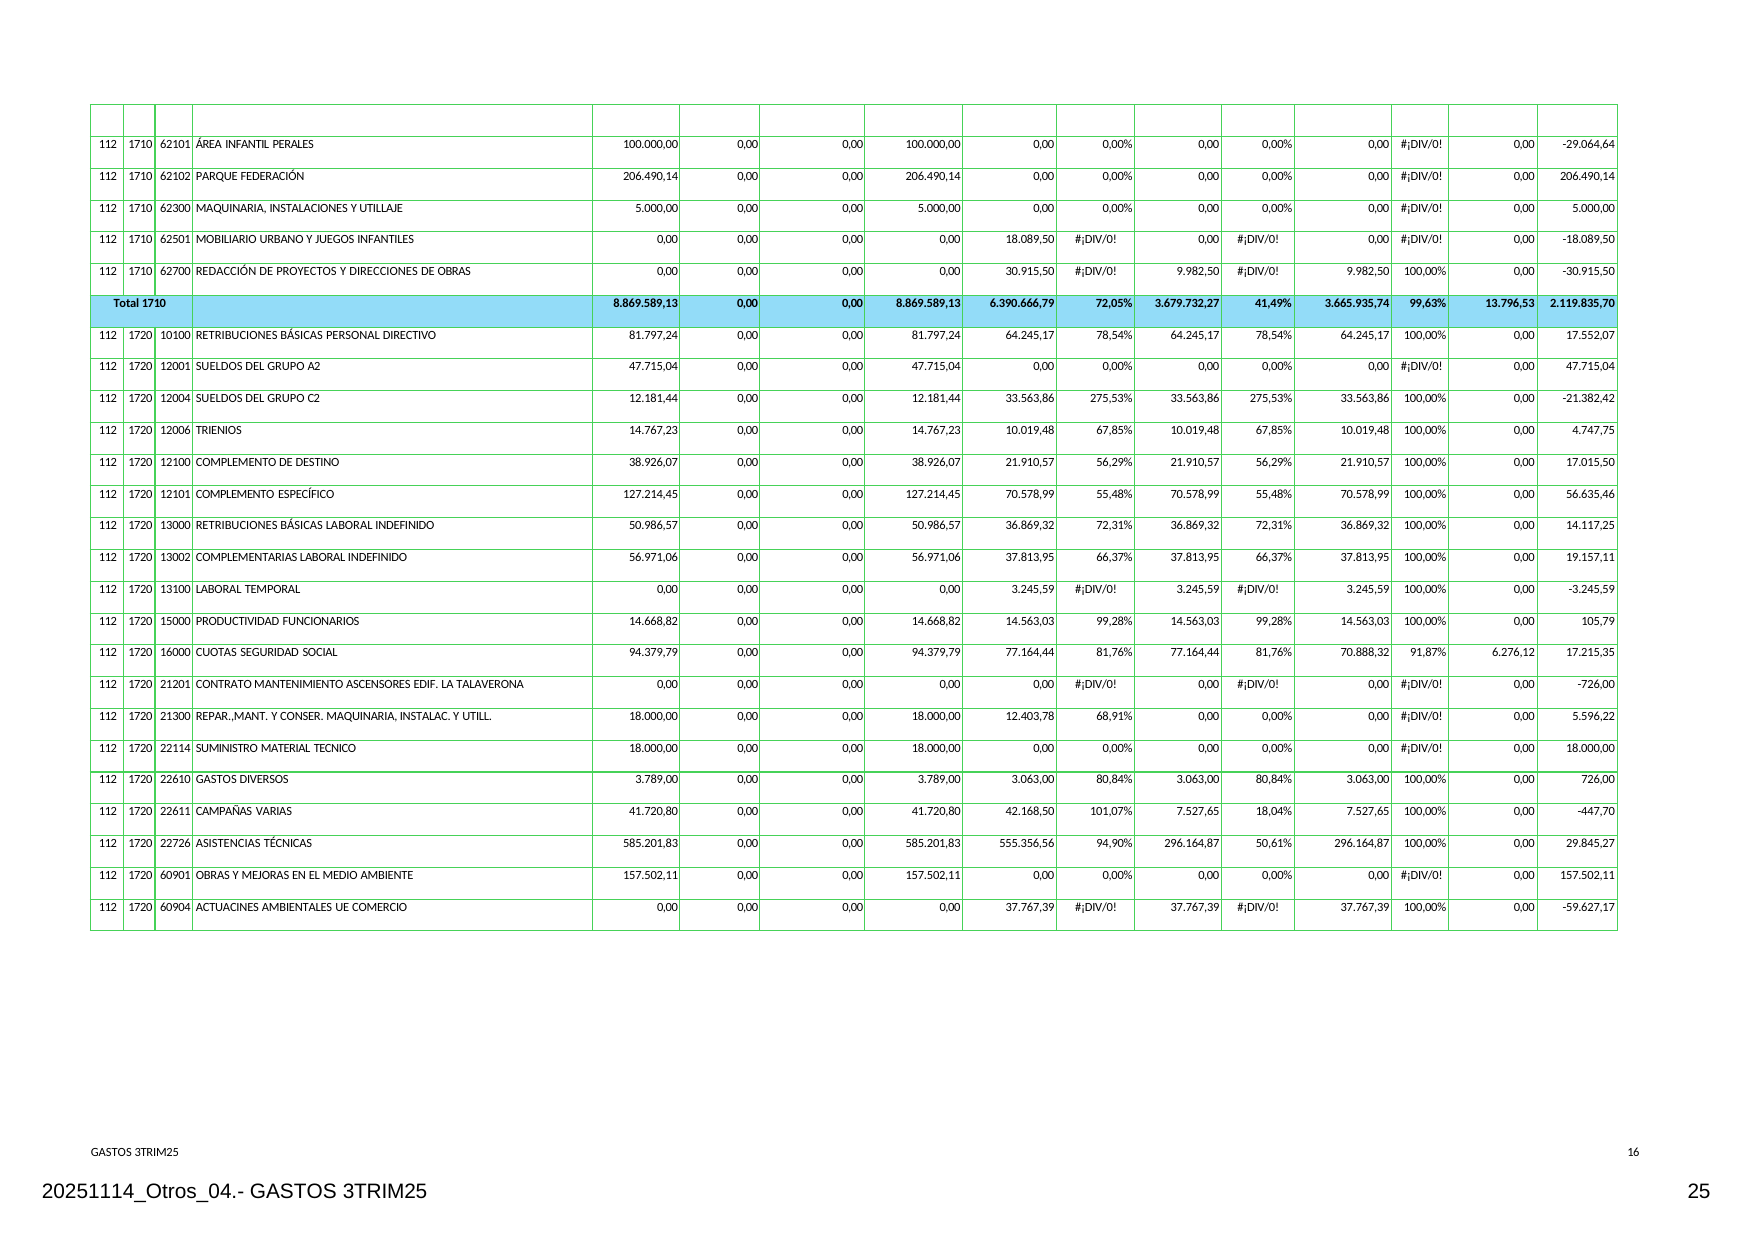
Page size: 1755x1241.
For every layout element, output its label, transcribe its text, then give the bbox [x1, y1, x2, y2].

table_cell 100,00% [1392, 455, 1448, 485]
table_cell 0,00 [680, 868, 759, 898]
table_cell 0,00 [963, 741, 1056, 771]
table_cell 1710 [124, 264, 154, 295]
table_cell 77.164,44 [963, 645, 1056, 676]
table_cell 12006 [156, 423, 192, 454]
table_cell 0,00 [760, 169, 864, 199]
table_cell 0,00% [1222, 741, 1294, 771]
table_cell 22114 [156, 741, 192, 771]
table_cell 62501 [156, 232, 192, 263]
table_cell 0,00 [680, 201, 759, 231]
table_cell 37.767,39 [1295, 900, 1391, 930]
table_cell 0,00 [760, 773, 864, 803]
table_cell 1720 [124, 518, 154, 549]
table_cell 3.063,00 [963, 773, 1056, 803]
table_cell -726,00 [1538, 677, 1617, 708]
table_cell 0,00 [680, 423, 759, 454]
table_cell 12.403,78 [963, 709, 1056, 740]
table_cell [156, 105, 192, 136]
table_cell -59.627,17 [1538, 900, 1617, 930]
table_cell 0,00 [865, 582, 962, 613]
table_cell [760, 105, 864, 136]
table_cell 100,00% [1392, 836, 1448, 867]
table_cell [124, 105, 154, 136]
table_cell 1720 [124, 614, 154, 644]
table_cell 726,00 [1538, 773, 1617, 803]
table_cell 1720 [124, 550, 154, 581]
table_cell 9.982,50 [1135, 264, 1221, 295]
table_cell 157.502,11 [593, 868, 679, 898]
table_cell 0,00 [760, 328, 864, 358]
table_cell 0,00 [963, 201, 1056, 231]
table_cell #¡DIV/0! [1057, 677, 1134, 708]
table_cell 100,00% [1392, 582, 1448, 613]
table_cell 3.063,00 [1295, 773, 1391, 803]
table_cell 55,48% [1222, 486, 1294, 517]
table_cell 15000 [156, 614, 192, 644]
table_cell 56.635,46 [1538, 486, 1617, 517]
table_cell REPAR.,MANT. Y CONSER. MAQUINARIA, INSTALAC. Y UTILL. [193, 709, 592, 740]
table_cell 1720 [124, 773, 154, 803]
table_cell MAQUINARIA, INSTALACIONES Y UTILLAJE [193, 201, 592, 231]
table_cell RETRIBUCIONES BÁSICAS PERSONAL DIRECTIVO [193, 328, 592, 358]
table_cell 66,37% [1222, 550, 1294, 581]
table_cell 62300 [156, 201, 192, 231]
table_cell 62101 [156, 137, 192, 168]
table_cell 0,00 [1135, 232, 1221, 263]
table_cell MOBILIARIO URBANO Y JUEGOS INFANTILES [193, 232, 592, 263]
table_cell 1710 [124, 137, 154, 168]
table_cell SUELDOS DEL GRUPO A2 [193, 359, 592, 390]
table_cell 36.869,32 [1295, 518, 1391, 549]
table_cell 100,00% [1392, 614, 1448, 644]
table_cell 0,00 [1135, 169, 1221, 199]
table_cell #¡DIV/0! [1222, 677, 1294, 708]
table_cell 41.720,80 [865, 804, 962, 835]
table_cell 0,00 [1449, 201, 1537, 231]
table_cell [193, 105, 592, 136]
table_cell #¡DIV/0! [1057, 264, 1134, 295]
table_cell 0,00 [1449, 614, 1537, 644]
table_cell 1710 [124, 201, 154, 231]
table_cell SUMINISTRO MATERIAL TECNICO [193, 741, 592, 771]
table_cell 99,63% [1392, 296, 1448, 327]
table_cell 1720 [124, 486, 154, 517]
table_cell 91,87% [1392, 645, 1448, 676]
table_cell 80,84% [1222, 773, 1294, 803]
table_cell #¡DIV/0! [1057, 900, 1134, 930]
table_cell 14.117,25 [1538, 518, 1617, 549]
table_cell 112 [91, 773, 123, 803]
table_cell 0,00 [680, 455, 759, 485]
table_cell 157.502,11 [865, 868, 962, 898]
table_cell 3.245,59 [1295, 582, 1391, 613]
table_cell 56.971,06 [865, 550, 962, 581]
table_cell 0,00 [1295, 169, 1391, 199]
table_cell 0,00 [760, 836, 864, 867]
table_cell 37.813,95 [963, 550, 1056, 581]
table_cell #¡DIV/0! [1392, 868, 1448, 898]
table_cell 56,29% [1057, 455, 1134, 485]
table_cell 0,00 [1135, 709, 1221, 740]
table_cell 100,00% [1392, 900, 1448, 930]
table_cell 56,29% [1222, 455, 1294, 485]
table_cell 100,00% [1392, 804, 1448, 835]
table_cell #¡DIV/0! [1392, 232, 1448, 263]
table_cell 18,04% [1222, 804, 1294, 835]
table_cell COMPLEMENTARIAS LABORAL INDEFINIDO [193, 550, 592, 581]
table_cell -29.064,64 [1538, 137, 1617, 168]
table_cell 275,53% [1057, 391, 1134, 422]
table_cell 0,00 [760, 709, 864, 740]
table_cell 100,00% [1392, 423, 1448, 454]
table_cell OBRAS Y MEJORAS EN EL MEDIO AMBIENTE [193, 868, 592, 898]
table_cell 0,00 [760, 201, 864, 231]
table_cell GASTOS DIVERSOS [193, 773, 592, 803]
table_cell 0,00 [680, 773, 759, 803]
table_cell 0,00 [680, 486, 759, 517]
table_cell 72,31% [1057, 518, 1134, 549]
table_cell 0,00 [963, 677, 1056, 708]
table_cell 0,00% [1057, 137, 1134, 168]
table_cell #¡DIV/0! [1392, 677, 1448, 708]
table_cell 13.796,53 [1449, 296, 1537, 327]
table_cell 29.845,27 [1538, 836, 1617, 867]
table_cell 8.869.589,13 [593, 296, 679, 327]
table_cell 33.563,86 [963, 391, 1056, 422]
table_cell 1720 [124, 455, 154, 485]
table_cell 13002 [156, 550, 192, 581]
table_cell 21201 [156, 677, 192, 708]
table_cell 112 [91, 518, 123, 549]
table_cell 12001 [156, 359, 192, 390]
table_cell 62102 [156, 169, 192, 199]
table_cell 38.926,07 [865, 455, 962, 485]
table_cell 0,00 [680, 137, 759, 168]
table_cell 81.797,24 [593, 328, 679, 358]
table_cell 0,00% [1057, 868, 1134, 898]
table_cell 1720 [124, 645, 154, 676]
table_cell #¡DIV/0! [1392, 137, 1448, 168]
table_cell 17.552,07 [1538, 328, 1617, 358]
table_cell 0,00 [760, 645, 864, 676]
table_cell 0,00 [680, 836, 759, 867]
table_cell #¡DIV/0! [1222, 264, 1294, 295]
table_cell 0,00 [1449, 741, 1537, 771]
table_cell 18.000,00 [593, 709, 679, 740]
table_cell 0,00 [1295, 868, 1391, 898]
table_cell 14.668,82 [865, 614, 962, 644]
table_cell 275,53% [1222, 391, 1294, 422]
table_cell 1720 [124, 328, 154, 358]
table_cell #¡DIV/0! [1057, 582, 1134, 613]
table_cell 0,00 [963, 137, 1056, 168]
table_cell 0,00 [680, 614, 759, 644]
table_cell 0,00 [865, 232, 962, 263]
table_cell 10.019,48 [1135, 423, 1221, 454]
table_cell 99,28% [1222, 614, 1294, 644]
table_cell 1710 [124, 169, 154, 199]
table_cell 60901 [156, 868, 192, 898]
table_cell 0,00 [963, 359, 1056, 390]
table_cell 0,00 [760, 455, 864, 485]
table_cell 37.813,95 [1295, 550, 1391, 581]
table_cell 1720 [124, 868, 154, 898]
table_cell 0,00 [1449, 518, 1537, 549]
table_cell 0,00 [760, 614, 864, 644]
table_cell 0,00 [963, 868, 1056, 898]
table_cell #¡DIV/0! [1057, 232, 1134, 263]
table_cell 0,00 [1449, 836, 1537, 867]
table_cell 78,54% [1222, 328, 1294, 358]
table_cell 112 [91, 836, 123, 867]
table_cell 112 [91, 868, 123, 898]
table_cell 0,00 [1449, 709, 1537, 740]
table_cell 0,00 [760, 741, 864, 771]
table_cell COMPLEMENTO ESPECÍFICO [193, 486, 592, 517]
table_cell 13100 [156, 582, 192, 613]
table_cell #¡DIV/0! [1222, 582, 1294, 613]
table_cell COMPLEMENTO DE DESTINO [193, 455, 592, 485]
table_cell 14.767,23 [865, 423, 962, 454]
table_cell 0,00 [680, 518, 759, 549]
table_cell -3.245,59 [1538, 582, 1617, 613]
table_cell 0,00 [760, 677, 864, 708]
table_cell 12101 [156, 486, 192, 517]
table_cell 0,00 [1135, 359, 1221, 390]
table_cell [91, 105, 123, 136]
table_cell 36.869,32 [963, 518, 1056, 549]
table_cell 37.767,39 [1135, 900, 1221, 930]
table_cell 112 [91, 201, 123, 231]
table_cell 0,00 [1449, 486, 1537, 517]
table_cell 127.214,45 [865, 486, 962, 517]
table_cell ACTUACINES AMBIENTALES UE COMERCIO [193, 900, 592, 930]
table_cell #¡DIV/0! [1392, 741, 1448, 771]
table_cell 1720 [124, 359, 154, 390]
table_cell 0,00 [593, 677, 679, 708]
table_cell 18.000,00 [865, 741, 962, 771]
table_cell 112 [91, 455, 123, 485]
table_cell 0,00 [760, 391, 864, 422]
table_cell 72,05% [1057, 296, 1134, 327]
table_cell -30.915,50 [1538, 264, 1617, 295]
table_cell [963, 105, 1056, 136]
table_cell 1720 [124, 423, 154, 454]
table_cell 0,00 [680, 677, 759, 708]
table_cell 0,00 [680, 169, 759, 199]
table_cell -21.382,42 [1538, 391, 1617, 422]
table_cell 1720 [124, 804, 154, 835]
table_cell 18.000,00 [865, 709, 962, 740]
table_cell 67,85% [1222, 423, 1294, 454]
table_cell 38.926,07 [593, 455, 679, 485]
table_cell 0,00 [680, 645, 759, 676]
table_cell 66,37% [1057, 550, 1134, 581]
table_cell -18.089,50 [1538, 232, 1617, 263]
table_cell 50.986,57 [865, 518, 962, 549]
table_cell 112 [91, 900, 123, 930]
table_cell 0,00 [593, 232, 679, 263]
table_cell 585.201,83 [865, 836, 962, 867]
table_cell 0,00% [1057, 359, 1134, 390]
table_cell 3.789,00 [593, 773, 679, 803]
table_cell 100,00% [1392, 328, 1448, 358]
table_cell 0,00 [963, 169, 1056, 199]
table_cell 1720 [124, 677, 154, 708]
table_cell 0,00% [1222, 868, 1294, 898]
table_cell PARQUE FEDERACIÓN [193, 169, 592, 199]
table_cell 0,00 [865, 264, 962, 295]
table_cell 0,00 [760, 582, 864, 613]
table_cell 0,00 [1135, 677, 1221, 708]
table_cell 77.164,44 [1135, 645, 1221, 676]
table_cell 7.527,65 [1295, 804, 1391, 835]
table_cell 0,00 [760, 804, 864, 835]
table_cell 3.679.732,27 [1135, 296, 1221, 327]
table_cell 206.490,14 [593, 169, 679, 199]
table_cell 112 [91, 264, 123, 295]
table_cell 50.986,57 [593, 518, 679, 549]
table_cell 41,49% [1222, 296, 1294, 327]
table_cell 0,00 [1450, 774, 1536, 802]
table_cell 22726 [156, 836, 192, 867]
table_cell 5.596,22 [1538, 709, 1617, 740]
table_cell ASISTENCIAS TÉCNICAS [193, 836, 592, 867]
table_cell 0,00 [1295, 741, 1391, 771]
table_cell 70.888,32 [1295, 645, 1391, 676]
table_cell 5.000,00 [1538, 201, 1617, 231]
table_cell [1295, 105, 1391, 136]
table_cell 100,00% [1392, 264, 1448, 295]
table_cell [1057, 105, 1134, 136]
table_cell 21.910,57 [1135, 455, 1221, 485]
table_cell 0,00 [1295, 232, 1391, 263]
table_cell 101,07% [1057, 804, 1134, 835]
table_cell 0,00 [680, 232, 759, 263]
table_cell 33.563,86 [1135, 391, 1221, 422]
table_cell #¡DIV/0! [1392, 359, 1448, 390]
table_cell 67,85% [1057, 423, 1134, 454]
table_cell [865, 105, 962, 136]
table_cell 296.164,87 [1135, 836, 1221, 867]
table_cell [1135, 105, 1221, 136]
table_cell 0,00 [1449, 232, 1537, 263]
table_cell 112 [91, 486, 123, 517]
table_cell TRIENIOS [193, 423, 592, 454]
table_cell 0,00 [1449, 582, 1537, 613]
table_cell 14.563,03 [963, 614, 1056, 644]
table_cell 21300 [156, 709, 192, 740]
table_cell [593, 105, 679, 136]
table_cell 296.164,87 [1295, 836, 1391, 867]
table_cell [1222, 105, 1294, 136]
table_cell 55,48% [1057, 486, 1134, 517]
table_cell 17.015,50 [1538, 455, 1617, 485]
table_cell SUELDOS DEL GRUPO C2 [193, 391, 592, 422]
table_cell 36.869,32 [1135, 518, 1221, 549]
table_cell 81,76% [1057, 645, 1134, 676]
table_cell 0,00 [680, 804, 759, 835]
table_cell 0,00% [1222, 359, 1294, 390]
table_cell 0,00 [1295, 137, 1391, 168]
table_cell 0,00 [1449, 550, 1537, 581]
table_cell 585.201,83 [593, 836, 679, 867]
table_cell 0,00 [1295, 359, 1391, 390]
table_cell 72,31% [1222, 518, 1294, 549]
table_cell 100,00% [1392, 486, 1448, 517]
table_cell ÁREA INFANTIL PERALES [193, 137, 592, 168]
table_cell 0,00 [680, 391, 759, 422]
table_cell 9.982,50 [1295, 264, 1391, 295]
table_cell 78,54% [1057, 328, 1134, 358]
table_cell 14.563,03 [1135, 614, 1221, 644]
table_cell 555.356,56 [963, 836, 1056, 867]
table_cell 94.379,79 [593, 645, 679, 676]
table_cell 6.390.666,79 [963, 296, 1056, 327]
table_cell 1720 [124, 900, 154, 930]
table_cell 0,00% [1057, 741, 1134, 771]
table_cell 0,00 [680, 264, 759, 295]
table_cell 12100 [156, 455, 192, 485]
table_cell 0,00 [1135, 741, 1221, 771]
table_cell -447,70 [1538, 804, 1617, 835]
table_cell 21.910,57 [1295, 455, 1391, 485]
table_cell 2.119.835,70 [1538, 296, 1617, 327]
table_cell 0,00 [680, 582, 759, 613]
table_cell 127.214,45 [593, 486, 679, 517]
table_cell 14.563,03 [1295, 614, 1391, 644]
table_cell 105,79 [1538, 614, 1617, 644]
table_cell #¡DIV/0! [1392, 709, 1448, 740]
table_cell 12004 [156, 391, 192, 422]
table_cell 4.747,75 [1538, 423, 1617, 454]
table_cell 10.019,48 [963, 423, 1056, 454]
table_cell 10.019,48 [1295, 423, 1391, 454]
table_cell 0,00 [1449, 328, 1537, 358]
table_cell 0,00 [760, 359, 864, 390]
table_cell LABORAL TEMPORAL [193, 582, 592, 613]
table_cell 0,00 [1135, 137, 1221, 168]
table_cell 0,00 [1449, 264, 1537, 295]
table_cell 47.715,04 [593, 359, 679, 390]
table_cell 70.578,99 [1295, 486, 1391, 517]
table_cell 0,00 [760, 423, 864, 454]
table_cell 0,00 [1449, 169, 1537, 199]
table_cell 0,00% [1222, 709, 1294, 740]
table_cell 0,00 [760, 518, 864, 549]
table_cell 5.000,00 [593, 201, 679, 231]
table_cell 60904 [156, 900, 192, 930]
table_cell 0,00 [760, 486, 864, 517]
table_cell 0,00% [1222, 169, 1294, 199]
table_cell 70.578,99 [1135, 486, 1221, 517]
table_cell 12.181,44 [865, 391, 962, 422]
table_cell 0,00 [1295, 709, 1391, 740]
table_cell CONTRATO MANTENIMIENTO ASCENSORES EDIF. LA TALAVERONA [193, 677, 592, 708]
table_cell 18.089,50 [963, 232, 1056, 263]
table_cell 0,00 [865, 677, 962, 708]
table_cell 41.720,80 [593, 804, 679, 835]
table_cell 1710 [124, 232, 154, 263]
table_cell 0,00 [1449, 677, 1537, 708]
table_cell 64.245,17 [1135, 328, 1221, 358]
table_cell 0,00 [680, 359, 759, 390]
table_cell 0,00 [865, 900, 962, 930]
table_cell 37.767,39 [963, 900, 1056, 930]
table_cell 70.578,99 [963, 486, 1056, 517]
table_cell 0,00 [1449, 868, 1537, 898]
table_cell 112 [91, 391, 123, 422]
table_cell 112 [91, 614, 123, 644]
table_cell 12.181,44 [593, 391, 679, 422]
table_cell 94,90% [1057, 836, 1134, 867]
table_cell 8.869.589,13 [865, 296, 962, 327]
table_cell 0,00 [1135, 201, 1221, 231]
table_cell 6.276,12 [1449, 645, 1537, 676]
table_cell 112 [91, 359, 123, 390]
table_cell 0,00 [593, 900, 679, 930]
table_cell 0,00 [760, 264, 864, 295]
table_cell [1538, 105, 1617, 136]
table_cell 18.000,00 [1538, 741, 1617, 771]
table_cell 0,00 [593, 582, 679, 613]
table_cell 3.665.935,74 [1295, 296, 1391, 327]
table_cell 112 [91, 677, 123, 708]
table_cell 64.245,17 [1295, 328, 1391, 358]
table_cell 50,61% [1222, 836, 1294, 867]
table_cell 42.168,50 [963, 804, 1056, 835]
table_cell 10100 [156, 328, 192, 358]
table_cell 0,00 [1449, 804, 1537, 835]
table_cell 81,76% [1222, 645, 1294, 676]
table_cell 17.215,35 [1538, 645, 1617, 676]
table_cell 0,00 [680, 328, 759, 358]
table_cell 112 [91, 328, 123, 358]
table_cell 206.490,14 [865, 169, 962, 199]
table_cell 206.490,14 [1538, 169, 1617, 199]
table_cell [193, 296, 592, 327]
table_cell RETRIBUCIONES BÁSICAS LABORAL INDEFINIDO [193, 518, 592, 549]
table_cell 1720 [124, 709, 154, 740]
table_cell 99,28% [1057, 614, 1134, 644]
table_cell 21.910,57 [963, 455, 1056, 485]
table_cell 0,00% [1222, 137, 1294, 168]
table_cell 5.000,00 [865, 201, 962, 231]
table_cell 37.813,95 [1135, 550, 1221, 581]
table_cell 0,00% [1057, 169, 1134, 199]
table_cell #¡DIV/0! [1392, 169, 1448, 199]
table_cell 0,00 [1449, 137, 1537, 168]
table_cell 112 [91, 232, 123, 263]
table_cell 3.245,59 [1135, 582, 1221, 613]
table_cell 3.063,00 [1135, 773, 1221, 803]
table_cell 47.715,04 [1538, 359, 1617, 390]
table_cell 100,00% [1392, 518, 1448, 549]
table_cell 68,91% [1057, 709, 1134, 740]
table_cell 112 [91, 169, 123, 199]
table_cell [680, 105, 759, 136]
table_cell 14.767,23 [593, 423, 679, 454]
table_cell 14.668,82 [593, 614, 679, 644]
table_cell 3.789,00 [865, 773, 962, 803]
table_cell 0,00 [680, 550, 759, 581]
table_cell 1720 [124, 741, 154, 771]
table_cell 22610 [156, 773, 192, 803]
table_cell 18.000,00 [593, 741, 679, 771]
table_cell 100.000,00 [593, 137, 679, 168]
table_cell 112 [91, 645, 123, 676]
table_cell 100.000,00 [865, 137, 962, 168]
table_cell 0,00 [760, 868, 864, 898]
table_cell 0,00 [680, 296, 759, 327]
table_cell 112 [91, 709, 123, 740]
table_cell 0,00 [1295, 677, 1391, 708]
table_cell 0,00 [680, 741, 759, 771]
table_cell 0,00 [1449, 391, 1537, 422]
table_cell 0,00 [1135, 868, 1221, 898]
table_cell 0,00 [760, 296, 864, 327]
table_cell #¡DIV/0! [1222, 232, 1294, 263]
table_cell 0,00 [1449, 455, 1537, 485]
table_cell 0,00 [760, 137, 864, 168]
table_cell REDACCIÓN DE PROYECTOS Y DIRECCIONES DE OBRAS [193, 264, 592, 295]
table_cell 112 [91, 804, 123, 835]
table_cell 62700 [156, 264, 192, 295]
table_cell 0,00 [1449, 423, 1537, 454]
table_cell 7.527,65 [1135, 804, 1221, 835]
table_cell 0,00 [680, 900, 759, 930]
table_cell 16000 [156, 645, 192, 676]
table_cell 22611 [156, 804, 192, 835]
table_cell 81.797,24 [865, 328, 962, 358]
table_cell 64.245,17 [963, 328, 1056, 358]
table_cell PRODUCTIVIDAD FUNCIONARIOS [193, 614, 592, 644]
table_cell #¡DIV/0! [1222, 900, 1294, 930]
table_cell 0,00% [1222, 201, 1294, 231]
table_cell 1720 [124, 582, 154, 613]
table_cell 0,00 [680, 709, 759, 740]
table_cell 112 [91, 741, 123, 771]
table_cell 0,00 [1449, 359, 1537, 390]
table_cell 80,84% [1057, 773, 1134, 803]
table_cell [1392, 105, 1448, 136]
table_cell 3.245,59 [963, 582, 1056, 613]
table_cell 13000 [156, 518, 192, 549]
table_cell 157.502,11 [1538, 868, 1617, 898]
table_cell 0,00 [1295, 201, 1391, 231]
table_cell 0,00% [1057, 201, 1134, 231]
table_cell 0,00 [760, 900, 864, 930]
table_cell 112 [91, 137, 123, 168]
table_cell 112 [91, 550, 123, 581]
table_cell 100,00% [1392, 550, 1448, 581]
table_cell 0,00 [1449, 900, 1537, 930]
table_cell 100,00% [1392, 391, 1448, 422]
table_cell 47.715,04 [865, 359, 962, 390]
table_cell 1720 [124, 836, 154, 867]
table_cell 112 [91, 582, 123, 613]
table_cell 0,00 [593, 264, 679, 295]
table_cell Total 1710 [91, 296, 192, 327]
table_cell CUOTAS SEGURIDAD SOCIAL [193, 645, 592, 676]
table_cell 94.379,79 [865, 645, 962, 676]
table_cell 0,00 [760, 232, 864, 263]
table_cell [1449, 105, 1537, 136]
table_cell CAMPAÑAS VARIAS [193, 804, 592, 835]
table_cell 100,00% [1392, 773, 1448, 803]
table_cell 30.915,50 [963, 264, 1056, 295]
table_cell 33.563,86 [1295, 391, 1391, 422]
table_cell 0,00 [760, 550, 864, 581]
table_cell 19.157,11 [1538, 550, 1617, 581]
table_cell #¡DIV/0! [1392, 201, 1448, 231]
table_cell 1720 [124, 391, 154, 422]
table_cell 56.971,06 [593, 550, 679, 581]
table_cell 112 [91, 423, 123, 454]
